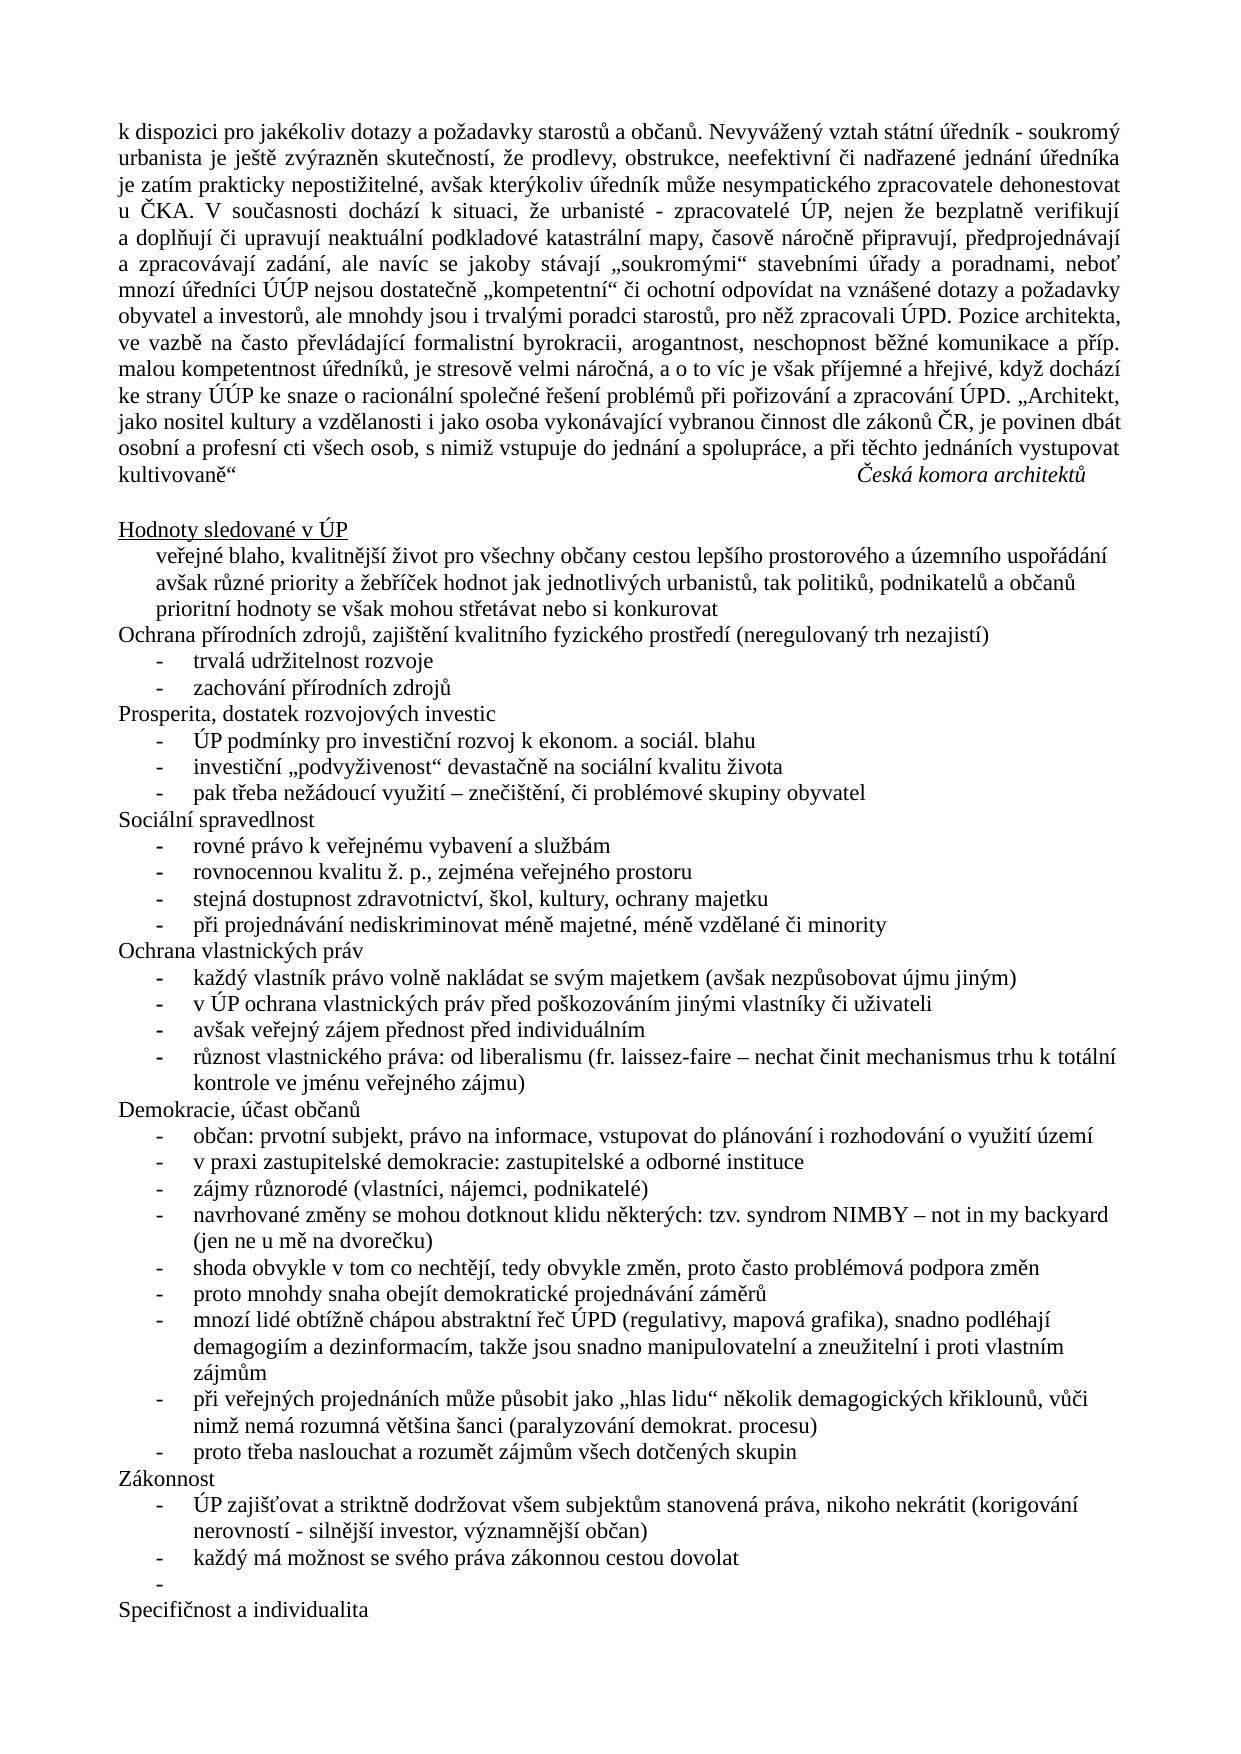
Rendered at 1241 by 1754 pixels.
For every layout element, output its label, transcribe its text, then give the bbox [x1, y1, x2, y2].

list trvalá udržitelnost rozvoje [156, 648, 1122, 674]
list avšak veřejný zájem přednost před individuálním [156, 1017, 1122, 1043]
list občan: prvotní subjekt, právo na informace, vstupovat do plánování i rozhodování o využití území [156, 1122, 1122, 1148]
list prioritní hodnoty se však mohou střetávat nebo si konkurovat [156, 595, 1122, 621]
text k dispozici pro jakékoliv dotazy a požadavky starostů a občanů. Nevyvážený vztah státní úředník - soukromý urbanista je ještě zvýrazněn skutečností, že prodlevy, obstrukce, neefektivní či nadřazené jednání úředníka je zatím prakticky nepostižitelné, avšak kterýkoliv úředník může nesympatického zpracovatele dehonestovat u ČKA. V současnosti dochází k situaci, že urbanisté - zpracovatelé ÚP, nejen že bezplatně verifikují a doplňují či upravují neaktuální podkladové katastrální mapy, časově náročně připravují, předprojednávají a zpracovávají zadání, ale navíc se jakoby stávají „soukromými“ stavebními úřady a poradnami, neboť mnozí úředníci ÚÚP nejsou dostatečně „kompetentní“ či ochotní odpovídat na vznášené dotazy a požadavky obyvatel a investorů, ale mnohdy jsou i trvalými poradci starostů, pro něž zpracovali ÚPD. Pozice architekta, ve vazbě na často převládající formalistní byrokracii, arogantnost, neschopnost běžné komunikace a příp. malou kompetentnost úředníků, je stresově velmi náročná, a o to víc je však příjemné a hřejivé, když dochází ke strany ÚÚP ke snaze o racionální společné řešení problémů při pořizování a zpracování ÚPD. „Architekt, jako nositel kultury a vzdělanosti i jako osoba vykonávající vybranou činnost dle zákonů ČR, je povinen dbát osobní a profesní cti všech osob, s nimiž vstupuje do jednání a spolupráce, a při těchto jednáních vystupovat kultivovaně“ Česká komora architektů [118, 118, 1122, 487]
list avšak různé priority a žebříček hodnot jak jednotlivých urbanistů, tak politiků, podnikatelů a občanů [156, 568, 1122, 595]
list různost vlastnického práva: od liberalismu (fr. laissez-faire – nechat činit mechanismus trhu k totální kontrole ve jménu veřejného zájmu) [156, 1043, 1122, 1096]
list při projednávání nediskriminovat méně majetné, méně vzdělané či minority [156, 911, 1122, 937]
list každý vlastník právo volně nakládat se svým majetkem (avšak nezpůsobovat újmu jiným) [156, 964, 1122, 990]
list stejná dostupnost zdravotnictví, škol, kultury, ochrany majetku [156, 885, 1122, 911]
text Ochrana vlastnických práv [118, 937, 1122, 964]
text Ochrana přírodních zdrojů, zajištění kvalitního fyzického prostředí (neregulovaný trh nezajistí) [118, 621, 1122, 648]
list veřejné blaho, kvalitnější život pro všechny občany cestou lepšího prostorového a územního uspořádání [156, 542, 1122, 568]
list investiční „podvyživenost“ devastačně na sociální kvalitu života [156, 753, 1122, 779]
list každý má možnost se svého práva zákonnou cestou dovolat [156, 1544, 1122, 1570]
text Specifičnost a individualita [118, 1596, 1122, 1623]
text Zákonnost [118, 1464, 1122, 1491]
list zachování přírodních zdrojů [156, 674, 1122, 700]
text Demokracie, účast občanů [118, 1096, 1122, 1122]
text Sociální spravedlnost [118, 806, 1122, 832]
list rovné právo k veřejnému vybavení a službám [156, 832, 1122, 858]
list ÚP podmínky pro investiční rozvoj k ekonom. a sociál. blahu [156, 727, 1122, 753]
list rovnocennou kvalitu ž. p., zejména veřejného prostoru [156, 858, 1122, 885]
list navrhované změny se mohou dotknout klidu některých: tzv. syndrom NIMBY – not in my backyard (jen ne u mě na dvorečku) [156, 1201, 1122, 1254]
list ÚP zajišťovat a striktně dodržovat všem subjektům stanovená práva, nikoho nekrátit (korigování nerovností - silnější investor, významnější občan) [156, 1491, 1122, 1544]
list v praxi zastupitelské demokracie: zastupitelské a odborné instituce [156, 1148, 1122, 1175]
list mnozí lidé obtížně chápou abstraktní řeč ÚPD (regulativy, mapová grafika), snadno podléhají demagogiím a dezinformacím, takže jsou snadno manipulovatelní a zneužitelní i proti vlastním zájmům [156, 1306, 1122, 1386]
list proto mnohdy snaha obejít demokratické projednávání záměrů [156, 1280, 1122, 1306]
list při veřejných projednáních může působit jako „hlas lidu“ několik demagogických křiklounů, vůči nimž nemá rozumná většina šanci (paralyzování demokrat. procesu) [156, 1386, 1122, 1438]
text Prosperita, dostatek rozvojových investic [118, 700, 1122, 727]
list shoda obvykle v tom co nechtějí, tedy obvykle změn, proto často problémová podpora změn [156, 1254, 1122, 1280]
list proto třeba naslouchat a rozumět zájmům všech dotčených skupin [156, 1438, 1122, 1464]
text Hodnoty sledované v ÚP [118, 516, 1122, 542]
list v ÚP ochrana vlastnických práv před poškozováním jinými vlastníky či uživateli [156, 990, 1122, 1017]
list pak třeba nežádoucí využití – znečištění, či problémové skupiny obyvatel [156, 779, 1122, 806]
list zájmy různorodé (vlastníci, nájemci, podnikatelé) [156, 1175, 1122, 1201]
